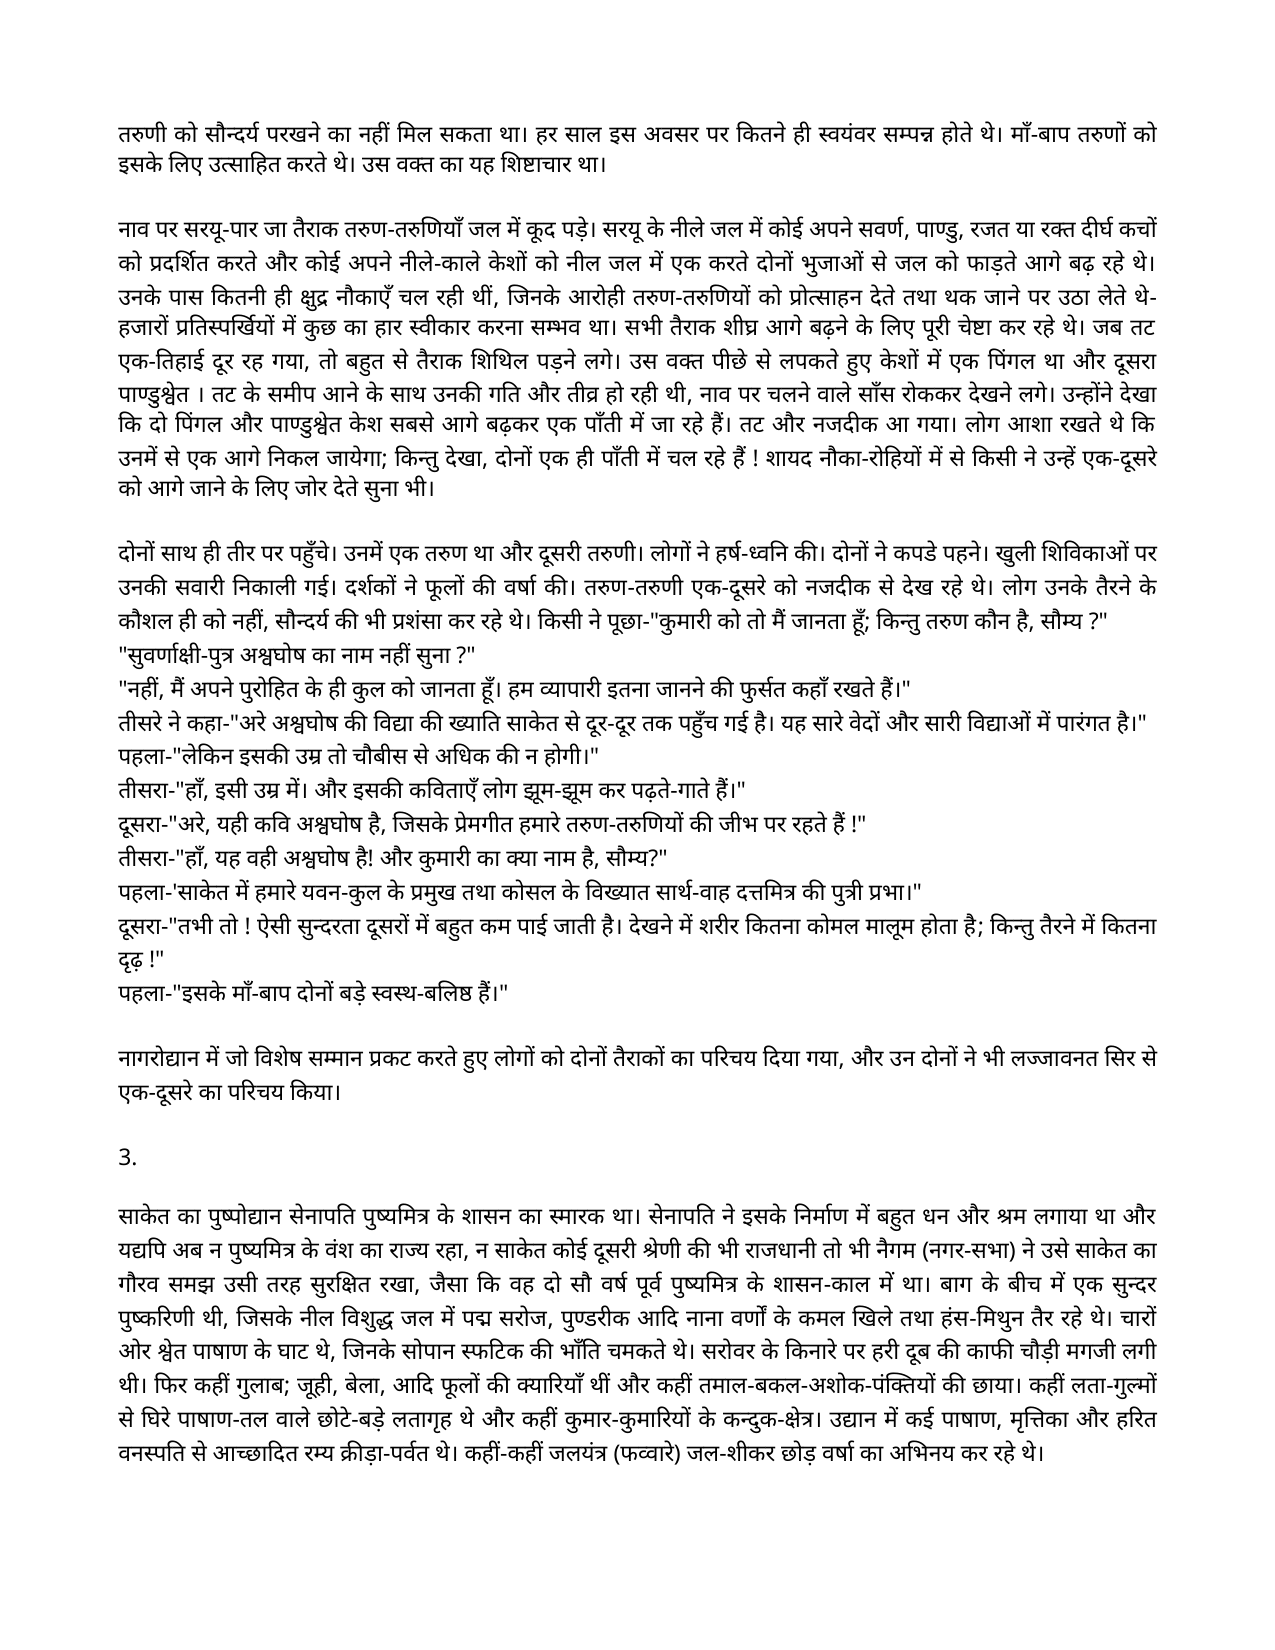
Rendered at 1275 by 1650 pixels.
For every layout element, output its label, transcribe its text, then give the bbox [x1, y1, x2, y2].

text पहला-"लेकिन इसकी उम्र तो चौबीस से अधिक की न होगी।" [118, 740, 1157, 774]
text तरुणी को सौन्दर्य परखने का नहीं मिल सकता था। हर साल इस अवसर पर कितने ही स्वयंवर सम्पन्न होते थे। माँ-बाप तरुणों को इसके लिए उत्साहित करते थे। उस वक्त का यह शिष्टाचार था। [118, 118, 1157, 182]
text साकेत का पुष्पोद्यान सेनापति पुष्यमित्र के शासन का स्मारक था। सेनापति ने इसके निर्माण में बहुत धन और श्रम लगाया था और यद्यपि अब न पुष्यमित्र के वंश का राज्य रहा, न साकेत कोई दूसरी श्रेणी की भी राजधानी तो भी नैगम (नगर-सभा) ने उसे साकेत का गौरव समझ उसी तरह सुरक्षित रखा, जैसा कि वह दो सौ वर्ष पूर्व पुष्यमित्र के शासन-काल में था। बाग के बीच में एक सुन्दर पुष्करिणी थी, जिसके नील विशुद्ध जल में पद्म सरोज, पुण्डरीक आदि नाना वर्णों के कमल खिले तथा हंस-मिथुन तैर रहे थे। चारों ओर श्वेत पाषाण के घाट थे, जिनके सोपान स्फटिक की भाँति चमकते थे। सरोवर के किनारे पर हरी दूब की काफी चौड़ी मगजी लगी थी। फिर कहीं गुलाब; जूही, बेला, आदि फूलों की क्यारियाँ थीं और कहीं तमाल-बकल-अशोक-पंक्तियों की छाया। कहीं लता-गुल्मों से घिरे पाषाण-तल वाले छोटे-बड़े लतागृह थे और कहीं कुमार-कुमारियों के कन्दुक-क्षेत्र। उद्यान में कई पाषाण, मृत्तिका और हरित वनस्पति से आच्छादित रम्य क्रीड़ा-पर्वत थे। कहीं-कहीं जलयंत्र (फव्वारे) जल-शीकर छोड़ वर्षा का अभिनय कर रहे थे। [118, 1204, 1157, 1471]
text 3. [118, 1141, 1157, 1173]
text दोनों साथ ही तीर पर पहुँचे। उनमें एक तरुण था और दूसरी तरुणी। लोगों ने हर्ष-ध्वनि की। दोनों ने कपडे पहने। खुली शिविकाओं पर उनकी सवारी निकाली गई। दर्शकों ने फूलों की वर्षा की। तरुण-तरुणी एक-दूसरे को नजदीक से देख रहे थे। लोग उनके तैरने के कौशल ही को नहीं, सौन्दर्य की भी प्रशंसा कर रहे थे। किसी ने पूछा-"कुमारी को तो मैं जानता हूँ; किन्तु तरुण कौन है, सौम्य ?" [118, 537, 1157, 639]
text नाव पर सरयू-पार जा तैराक तरुण-तरुणियाँ जल में कूद पड़े। सरयू के नीले जल में कोई अपने सवर्ण, पाण्डु, रजत या रक्त दीर्घ कचों को प्रदर्शित करते और कोई अपने नीले-काले केशों को नील जल में एक करते दोनों भुजाओं से जल को फाड़ते आगे बढ़ रहे थे। उनके पास कितनी ही क्षुद्र नौकाएँ चल रही थीं, जिनके आरोही तरुण-तरुणियों को प्रोत्साहन देते तथा थक जाने पर उठा लेते थे-हजारों प्रतिस्पर्खियों में कुछ का हार स्वीकार करना सम्भव था। सभी तैराक शीघ्र आगे बढ़ने के लिए पूरी चेष्टा कर रहे थे। जब तट एक-तिहाई दूर रह गया, तो बहुत से तैराक शिथिल पड़ने लगे। उस वक्त पीछे से लपकते हुए केशों में एक पिंगल था और दूसरा पाण्डुश्वेत । तट के समीप आने के साथ उनकी गति और तीव्र हो रही थी, नाव पर चलने वाले साँस रोककर देखने लगे। उन्होंने देखा कि दो पिंगल और पाण्डुश्वेत केश सबसे आगे बढ़कर एक पाँती में जा रहे हैं। तट और नजदीक आ गया। लोग आशा रखते थे कि उनमें से एक आगे निकल जायेगा; किन्तु देखा, दोनों एक ही पाँती में चल रहे हैं ! शायद नौका-रोहियों में से किसी ने उन्हें एक-दूसरे को आगे जाने के लिए जोर देते सुना भी। [118, 213, 1157, 506]
text तीसरा-"हाँ, यह वही अश्वघोष है! और कुमारी का क्या नाम है, सौम्य?" [118, 842, 1157, 876]
text "सुवर्णाक्षी-पुत्र अश्वघोष का नाम नहीं सुना ?" [118, 639, 1157, 673]
text "नहीं, मैं अपने पुरोहित के ही कुल को जानता हूँ। हम व्यापारी इतना जानने की फुर्सत कहाँ रखते हैं।" [118, 673, 1157, 706]
text पहला-"इसके माँ-बाप दोनों बड़े स्वस्थ-बलिष्ठ हैं।" [118, 977, 1157, 1011]
text तीसरे ने कहा-"अरे अश्वघोष की विद्या की ख्याति साकेत से दूर-दूर तक पहुँच गई है। यह सारे वेदों और सारी विद्याओं में पारंगत है।" [118, 706, 1157, 740]
text दूसरा-"अरे, यही कवि अश्वघोष है, जिसके प्रेमगीत हमारे तरुण-तरुणियों की जीभ पर रहते हैं !" [118, 808, 1157, 842]
text पहला-'साकेत में हमारे यवन-कुल के प्रमुख तथा कोसल के विख्यात सार्थ-वाह दत्तमित्र की पुत्री प्रभा।" [118, 876, 1157, 909]
text दूसरा-"तभी तो ! ऐसी सुन्दरता दूसरों में बहुत कम पाई जाती है। देखने में शरीर कितना कोमल मालूम होता है; किन्तु तैरने में कितना दृढ़ !" [118, 909, 1157, 977]
text नागरोद्यान में जो विशेष सम्मान प्रकट करते हुए लोगों को दोनों तैराकों का परिचय दिया गया, और उन दोनों ने भी लज्जावनत सिर से एक-दूसरे का परिचय किया। [118, 1042, 1157, 1110]
text तीसरा-"हाँ, इसी उम्र में। और इसकी कविताएँ लोग झूम-झूम कर पढ़ते-गाते हैं।" [118, 774, 1157, 808]
